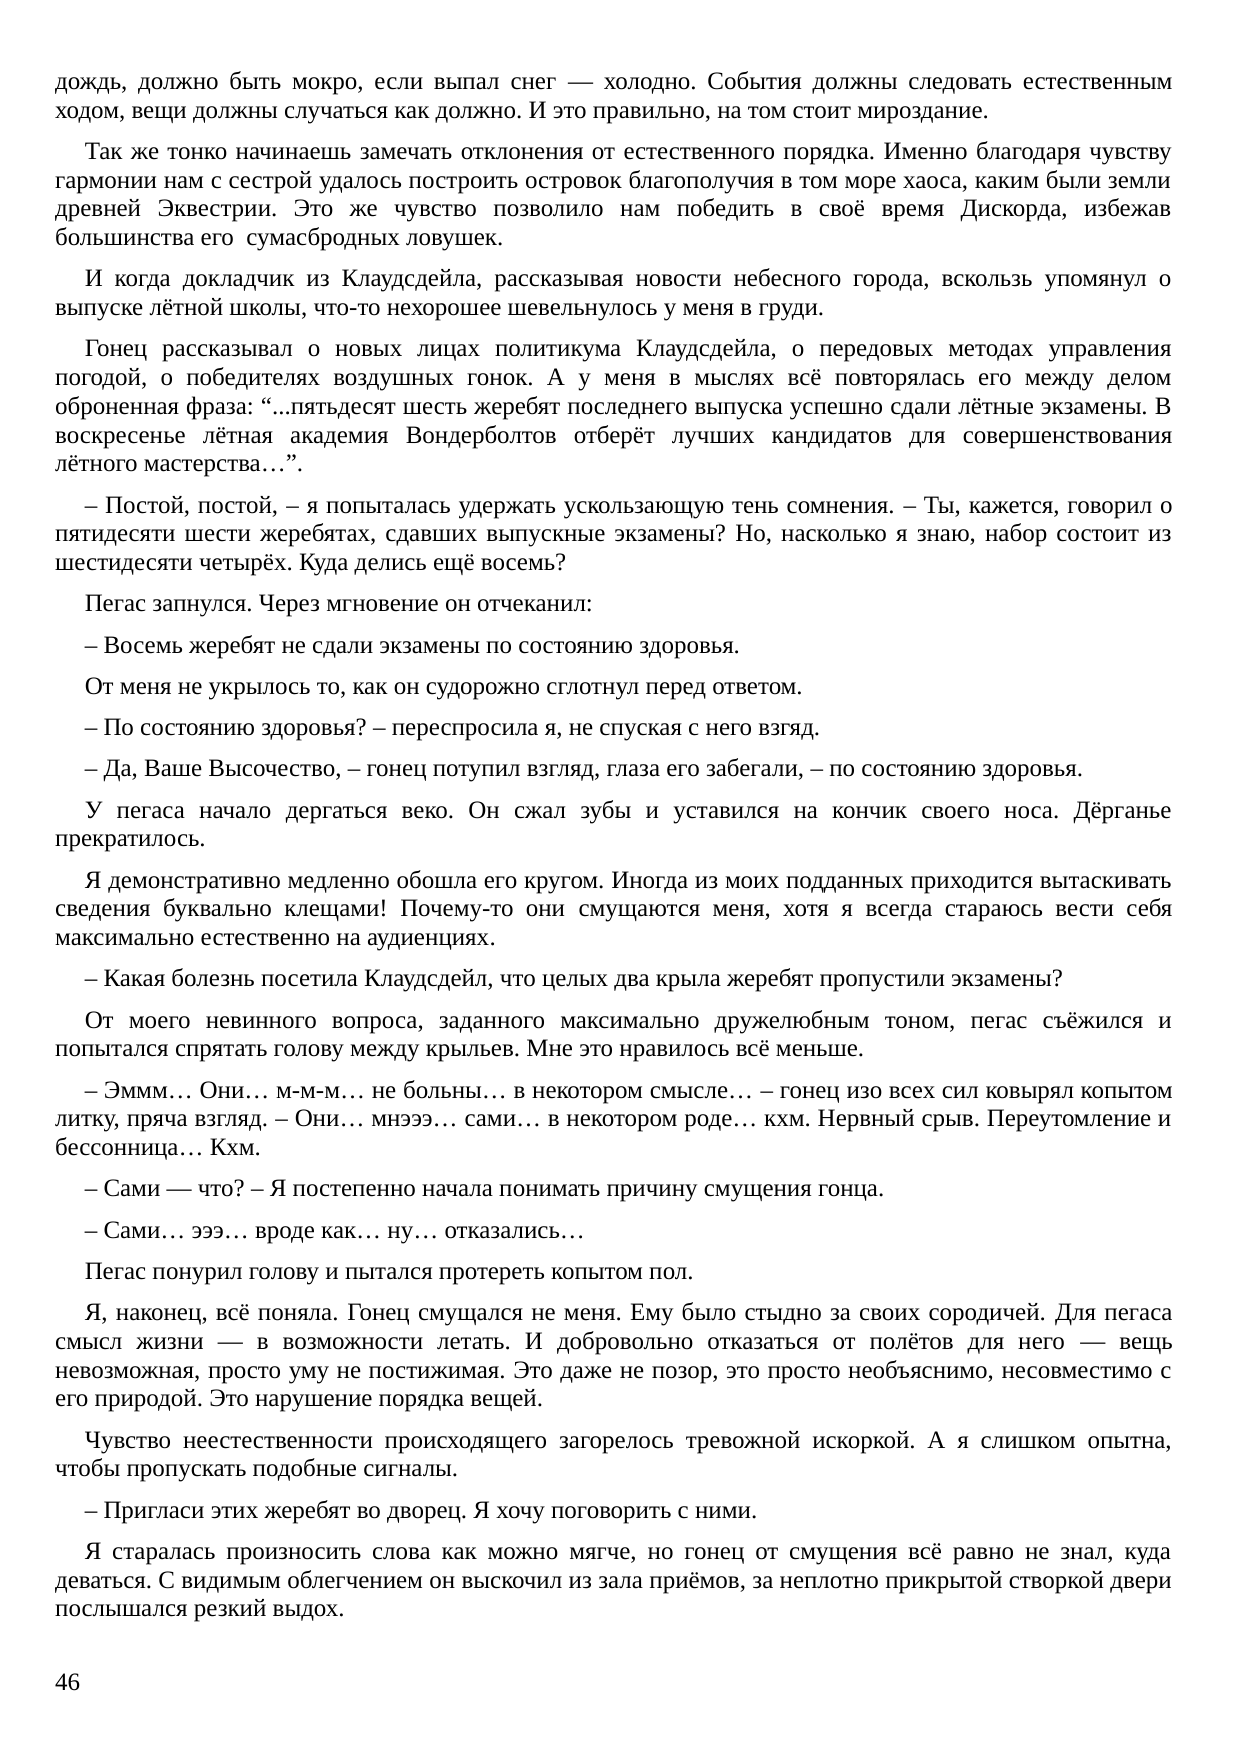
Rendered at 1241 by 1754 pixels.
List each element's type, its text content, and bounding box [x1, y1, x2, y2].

text Пегас запнулся. Через мгновение он отчеканил: [55, 588, 1173, 617]
text От моего невинного вопроса, заданного максимально дружелюбным тоном, пегас съёжился и попытался спрятать голову между крыльев. Мне это нравилось всё меньше. [55, 1005, 1173, 1062]
text И когда докладчик из Клаудсдейла, рассказывая новости небесного города, вскользь упомянул о выпуске лётной школы, что-то нехорошее шевельнулось у меня в груди. [55, 263, 1173, 321]
text – Эммм… Они… м-м-м… не больны… в некотором смысле… – гонец изо всех сил ковырял копытом литку, пряча взгляд. – Они… мнэээ… сами… в некотором роде… кхм. Нервный срыв. Переутомление и бессонница… Кхм. [55, 1075, 1173, 1161]
text дождь, должно быть мокро, если выпал снег — холодно. События должны следовать естественным ходом, вещи должны случаться как должно. И это правильно, на том стоит мироздание. [55, 66, 1173, 123]
text – Да, Ваше Высочество, – гонец потупил взгляд, глаза его забегали, – по состоянию здоровья. [55, 753, 1173, 782]
text – Восемь жеребят не сдали экзамены по состоянию здоровья. [55, 630, 1173, 658]
text Пегас понурил голову и пытался протереть копытом пол. [55, 1256, 1173, 1285]
text Я старалась произносить слова как можно мягче, но гонец от смущения всё равно не знал, куда деваться. С видимым облегчением он выскочил из зала приёмов, за неплотно прикрытой створкой двери послышался резкий выдох. [55, 1536, 1173, 1622]
text – Постой, постой, – я попыталась удержать ускользающую тень сомнения. – Ты, кажется, говорил о пятидесяти шести жеребятах, сдавших выпускные экзамены? Но, насколько я знаю, набор состоит из шестидесяти четырёх. Куда делись ещё восемь? [55, 490, 1173, 576]
text – Сами… эээ… вроде как… ну… отказались… [55, 1215, 1173, 1243]
text – Сами — что? – Я постепенно начала понимать причину смущения гонца. [55, 1173, 1173, 1202]
text Я демонстративно медленно обошла его кругом. Иногда из моих подданных приходится вытаскивать сведения буквально клещами! Почему-то они смущаются меня, хотя я всегда стараюсь вести себя максимально естественно на аудиенциях. [55, 865, 1173, 951]
text Я, наконец, всё поняла. Гонец смущался не меня. Ему было стыдно за своих сородичей. Для пегаса смысл жизни — в возможности летать. И добровольно отказаться от полётов для него — вещь невозможная, просто уму не постижимая. Это даже не позор, это просто необъяснимо, несовместимо с его природой. Это нарушение порядка вещей. [55, 1297, 1173, 1412]
text – Какая болезнь посетила Клаудсдейл, что целых два крыла жеребят пропустили экзамены? [55, 963, 1173, 992]
text У пегаса начало дергаться веко. Он сжал зубы и уставился на кончик своего носа. Дёрганье прекратилось. [55, 795, 1173, 852]
text – Пригласи этих жеребят во дворец. Я хочу поговорить с ними. [55, 1495, 1173, 1523]
text – По состоянию здоровья? – переспросила я, не спуская с него взгяд. [55, 712, 1173, 741]
text Чувство неестественности происходящего загорелось тревожной искоркой. А я слишком опытна, чтобы пропускать подобные сигналы. [55, 1425, 1173, 1482]
text Так же тонко начинаешь замечать отклонения от естественного порядка. Именно благодаря чувству гармонии нам с сестрой удалось построить островок благополучия в том море хаоса, каким были земли древней Эквестрии. Это же чувство позволило нам победить в своё время Дискорда, избежав большинства его сумасбродных ловушек. [55, 136, 1173, 251]
text Гонец рассказывал о новых лицах политикума Клаудсдейла, о передовых методах управления погодой, о победителях воздушных гонок. А у меня в мыслях всё повторялась его между делом оброненная фраза: “...пятьдесят шесть жеребят последнего выпуска успешно сдали лётные экзамены. В воскресенье лётная академия Вондерболтов отберёт лучших кандидатов для совершенствования лётного мастерства…”. [55, 333, 1173, 477]
text От меня не укрылось то, как он судорожно сглотнул перед ответом. [55, 671, 1173, 700]
